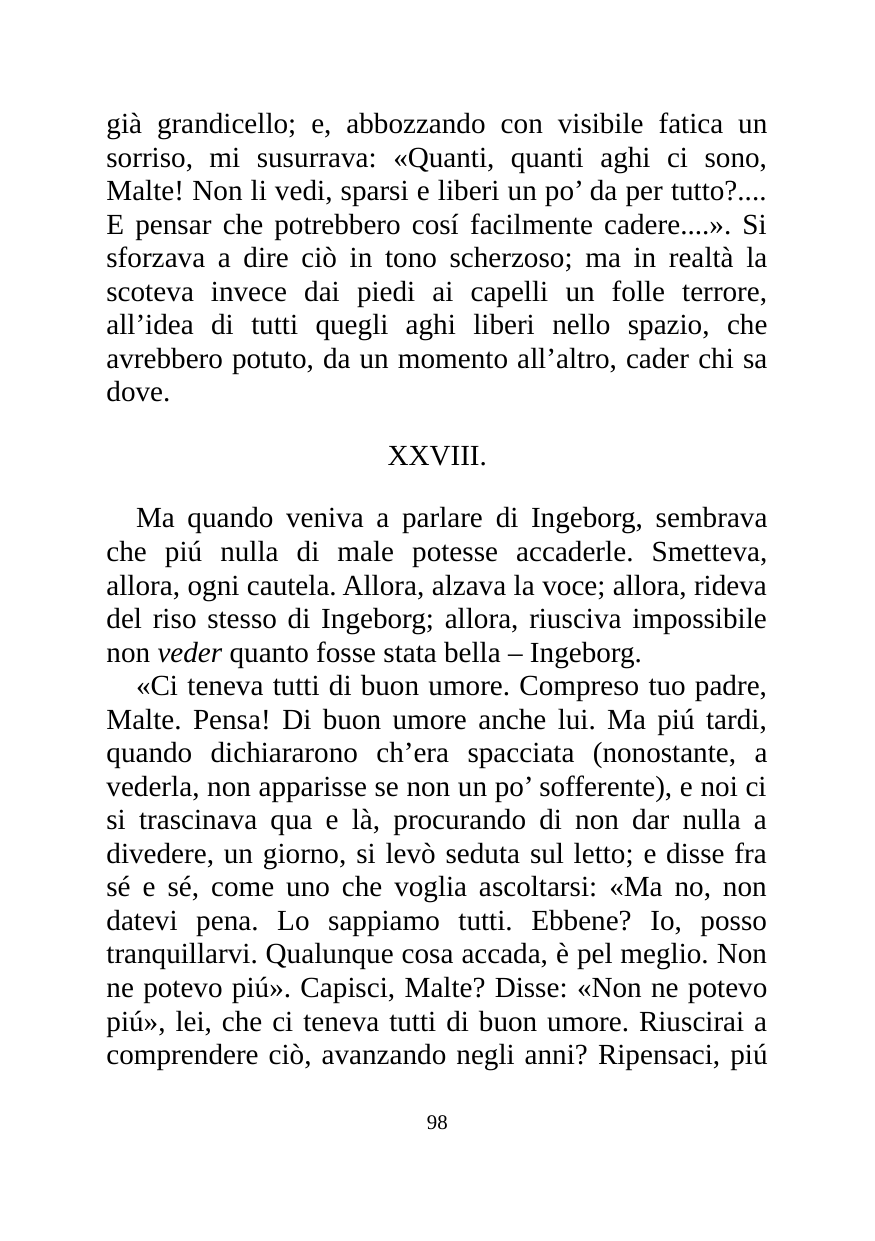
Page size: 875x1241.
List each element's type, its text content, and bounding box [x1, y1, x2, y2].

subtitle XXVIII. [106, 438, 768, 471]
text già grandicello; e, abbozzando con visibile fatica un sorriso, mi susurrava: «Quanti, quanti aghi ci sono, Malte! Non li vedi, sparsi e liberi un po’ da per tutto?.... E pensar che potrebbero cosí facilmente cadere....». Si sforzava a dire ciò in tono scherzoso; ma in realtà la scoteva invece dai piedi ai capelli un folle terrore, all’idea di tutti quegli aghi liberi nello spazio, che avrebbero potuto, da un momento all’altro, cader chi sa dove. [106, 106, 768, 408]
text «Ci teneva tutti di buon umore. Compreso tuo padre, Malte. Pensa! Di buon umore anche lui. Ma piú tardi, quando dichiararono ch’era spacciata (nonostante, a vederla, non apparisse se non un po’ sofferente), e noi ci si trascinava qua e là, procurando di non dar nulla a divedere, un giorno, si levò seduta sul letto; e disse fra sé e sé, come uno che voglia ascoltarsi: «Ma no, non datevi pena. Lo sappiamo tutti. Ebbene? Io, posso tranquillarvi. Qualunque cosa accada, è pel meglio. Non ne potevo piú». Capisci, Malte? Disse: «Non ne potevo piú», lei, che ci teneva tutti di buon umore. Riuscirai a comprendere ciò, avanzando negli anni? Ripensaci, piú [106, 668, 768, 1071]
text Ma quando veniva a parlare di Ingeborg, sembrava che piú nulla di male potesse accaderle. Smetteva, allora, ogni cautela. Allora, alzava la voce; allora, rideva del riso stesso di Ingeborg; allora, riusciva impossibile non veder quanto fosse stata bella – Ingeborg. [106, 501, 768, 668]
